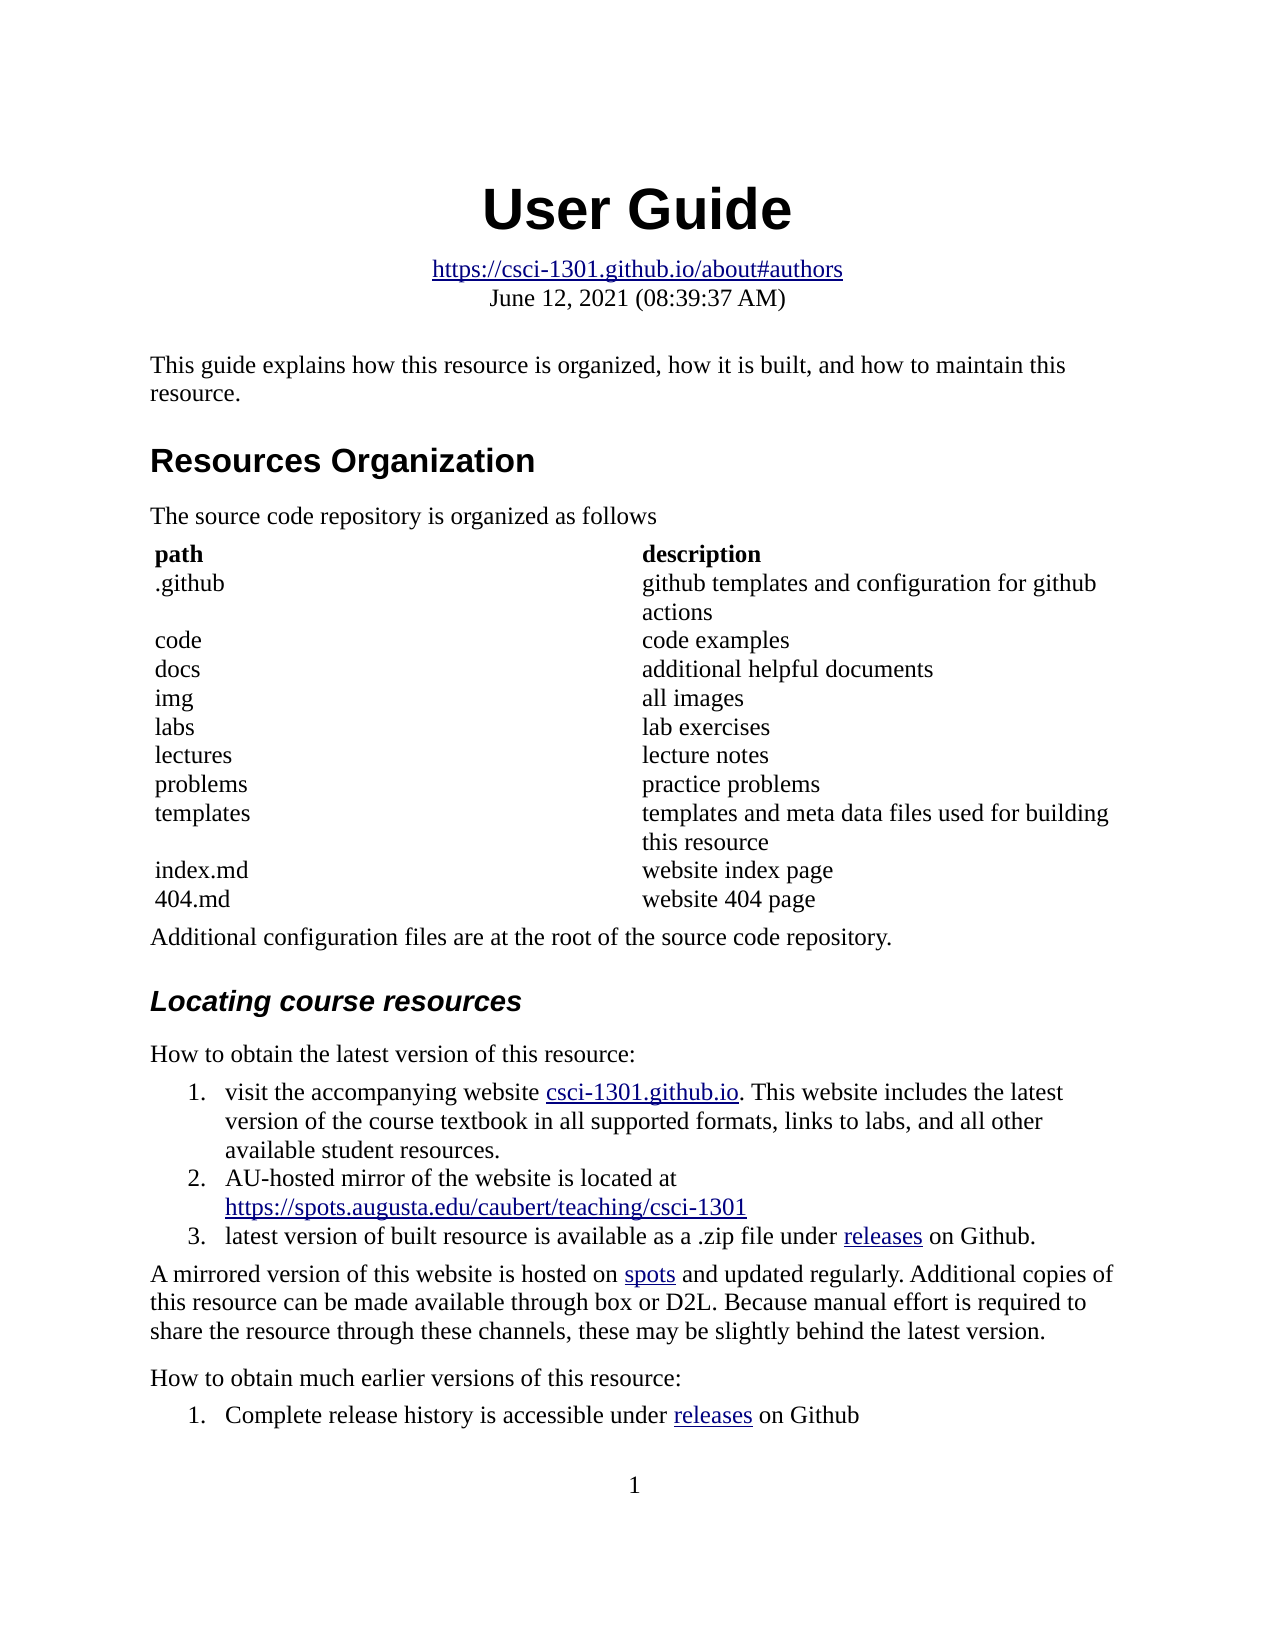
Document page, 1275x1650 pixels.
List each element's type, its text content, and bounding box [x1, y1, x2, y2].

table_cell problems [150, 769, 637, 798]
text The source code repository is organized as follows [150, 501, 1125, 530]
table_cell 404.md [150, 884, 637, 913]
text Additional configuration files are at the root of the source code repository. [150, 922, 1125, 951]
table_cell templates and meta data files used for building this resource [638, 798, 1125, 855]
table_cell website 404 page [638, 884, 1125, 913]
list AU-hosted mirror of the website is located at https://spots.augusta.edu/caubert/teaching/csci-1301 [187, 1163, 1125, 1221]
table_cell templates [150, 798, 637, 855]
table_cell code [150, 625, 637, 654]
list latest version of built resource is available as a .zip file under releases on Github. [187, 1221, 1125, 1250]
list visit the accompanying website csci-1301.github.io. This website includes the latest version of the course textbook in all supported formats, links to labs, and all other available student resources. [187, 1077, 1125, 1163]
table_cell lab exercises [638, 712, 1125, 740]
table_cell docs [150, 654, 637, 683]
table_cell labs [150, 712, 637, 740]
table_cell additional helpful documents [638, 654, 1125, 683]
title User Guide [150, 175, 1125, 242]
text June 12, 2021 (08:39:37 AM) [150, 283, 1125, 312]
subtitle Resources Organization [150, 441, 1125, 480]
text How to obtain the latest version of this resource: [150, 1039, 1125, 1068]
table_cell github templates and configuration for github actions [638, 568, 1125, 625]
text This guide explains how this resource is organized, how it is built, and how to maintain this resource. [150, 350, 1125, 407]
table_header path [150, 539, 637, 568]
table_cell .github [150, 568, 637, 625]
text https://csci-1301.github.io/about#authors [150, 254, 1125, 283]
table_cell img [150, 683, 637, 712]
table_cell all images [638, 683, 1125, 712]
table_cell lectures [150, 740, 637, 769]
text A mirrored version of this website is hosted on spots and updated regularly. Additional copies of this resource can be made available through box or D2L. Because manual effort is required to share the resource through these channels, these may be slightly behind the latest version. [150, 1259, 1125, 1345]
subtitle Locating course resources [150, 984, 1125, 1018]
list Complete release history is accessible under releases on Github [187, 1401, 1125, 1429]
table_cell lecture notes [638, 740, 1125, 769]
table_cell practice problems [638, 769, 1125, 798]
table_header description [638, 539, 1125, 568]
table_cell index.md [150, 855, 637, 884]
table_cell code examples [638, 625, 1125, 654]
table_cell website index page [638, 855, 1125, 884]
text How to obtain much earlier versions of this resource: [150, 1363, 1125, 1392]
